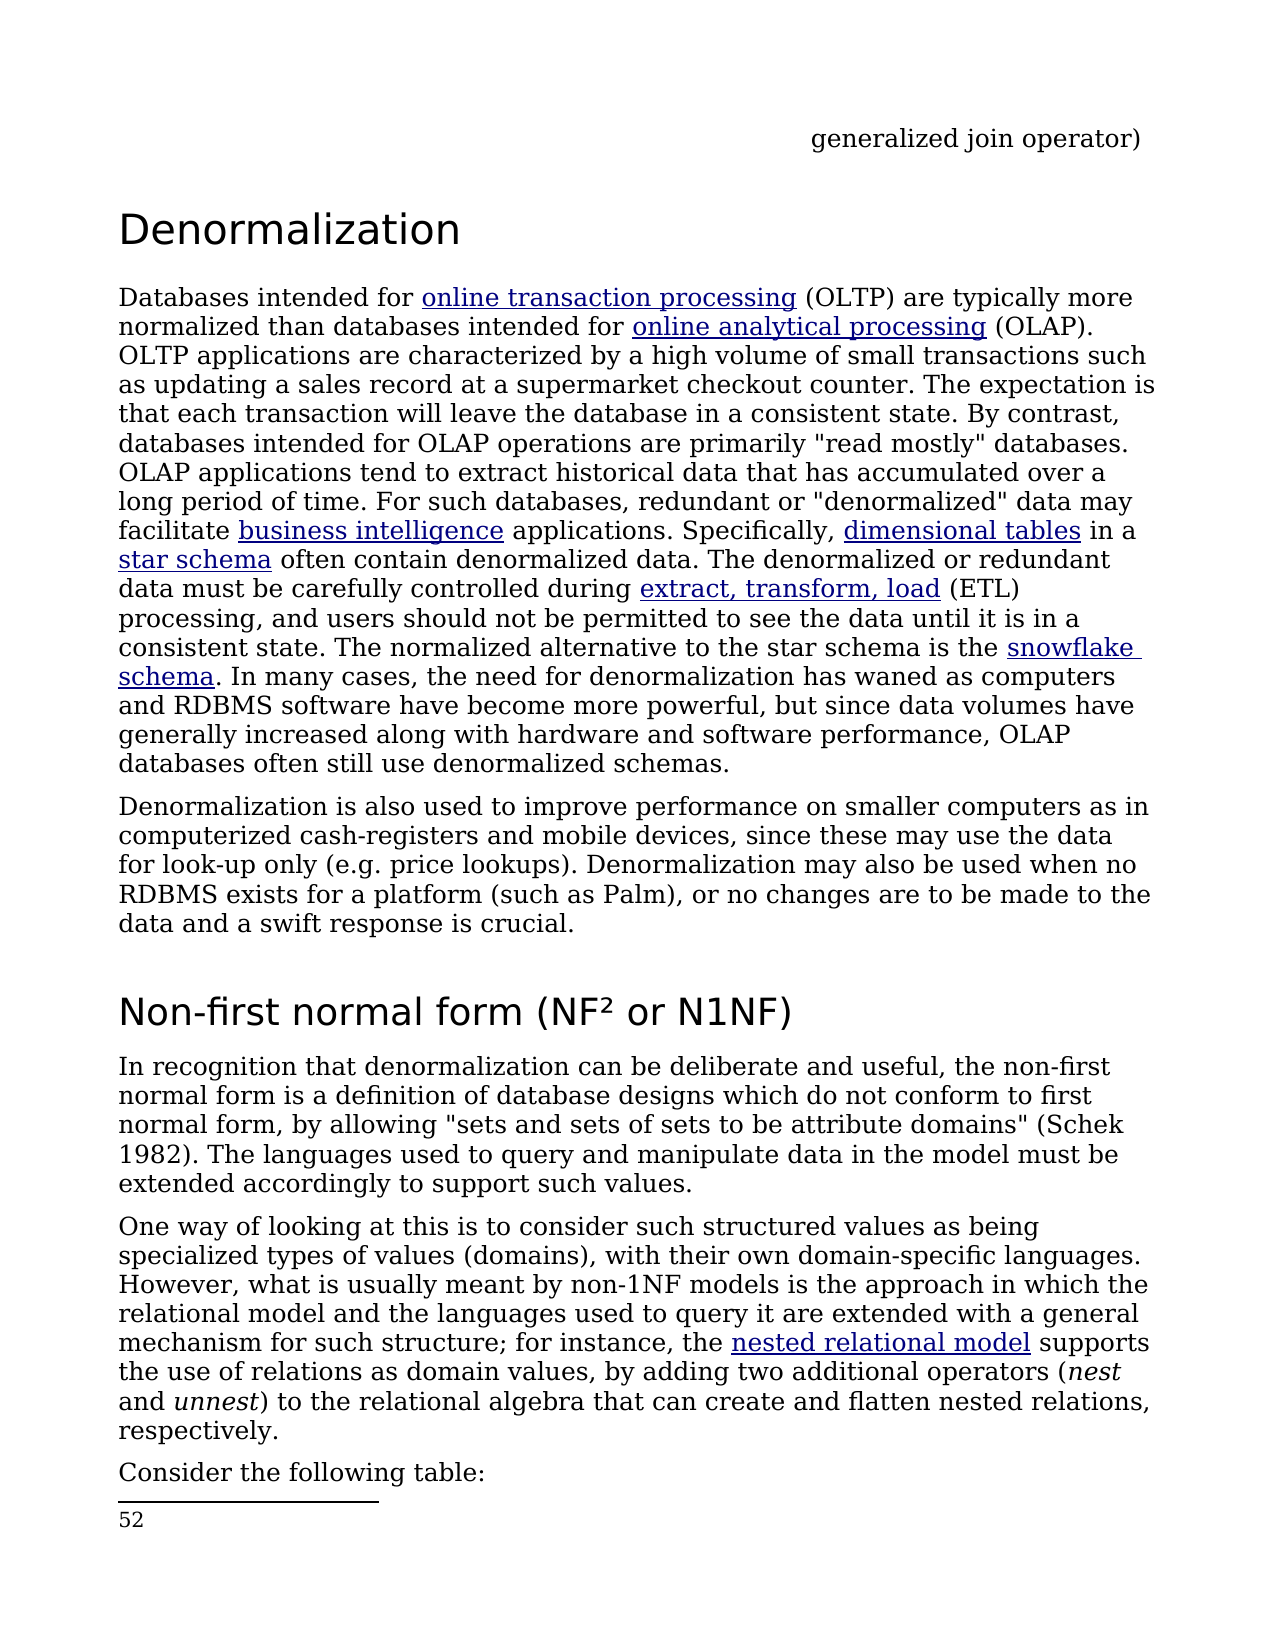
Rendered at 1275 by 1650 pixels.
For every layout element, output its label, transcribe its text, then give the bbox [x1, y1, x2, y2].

text One way of looking at this is to consider such structured values as being specialized types of values (domains), with their own domain-specific languages. However, what is usually meant by non-1NF models is the approach in which the relational model and the languages used to query it are extended with a general mechanism for such structure; for instance, the nested relational model supports the use of relations as domain values, by adding two additional operators (nest and unnest) to the relational algebra that can create and flatten nested relations, respectively. [118, 1212, 1157, 1445]
table_cell generalized join operator) [811, 118, 1157, 161]
text In recognition that denormalization can be deliberate and useful, the non-first normal form is a definition of database designs which do not conform to first normal form, by allowing "sets and sets of sets to be attribute domains" (Schek 1982). The languages used to query and manipulate data in the model must be extended accordingly to support such values. [118, 1052, 1157, 1198]
text Denormalization is also used to improve performance on smaller computers as in computerized cash-registers and mobile devices, since these may use the data for look-up only (e.g. price lookups). Denormalization may also be used when no RDBMS exists for a platform (such as Palm), or no changes are to be made to the data and a swift response is crucial. [118, 792, 1157, 938]
text Databases intended for online transaction processing (OLTP) are typically more normalized than databases intended for online analytical processing (OLAP). OLTP applications are characterized by a high volume of small transactions such as updating a sales record at a supermarket checkout counter. The expectation is that each transaction will leave the database in a consistent state. By contrast, databases intended for OLAP operations are primarily "read mostly" databases. OLAP applications tend to extract historical data that has accumulated over a long period of time. For such databases, redundant or "denormalized" data may facilitate business intelligence applications. Specifically, dimensional tables in a star schema often contain denormalized data. The denormalized or redundant data must be carefully controlled during extract, transform, load (ETL) processing, and users should not be permitted to see the data until it is in a consistent state. The normalized alternative to the star schema is the snowflake schema. In many cases, the need for denormalization has waned as computers and RDBMS software have become more powerful, but since data volumes have generally increased along with hardware and software performance, OLAP databases often still use denormalized schemas. [118, 283, 1157, 779]
table_cell [118, 118, 464, 161]
table_cell [464, 118, 811, 161]
subtitle Non-first normal form (NF² or N1NF) [118, 991, 1157, 1034]
subtitle Denormalization [118, 206, 1157, 254]
text Consider the following table: [118, 1458, 1157, 1488]
